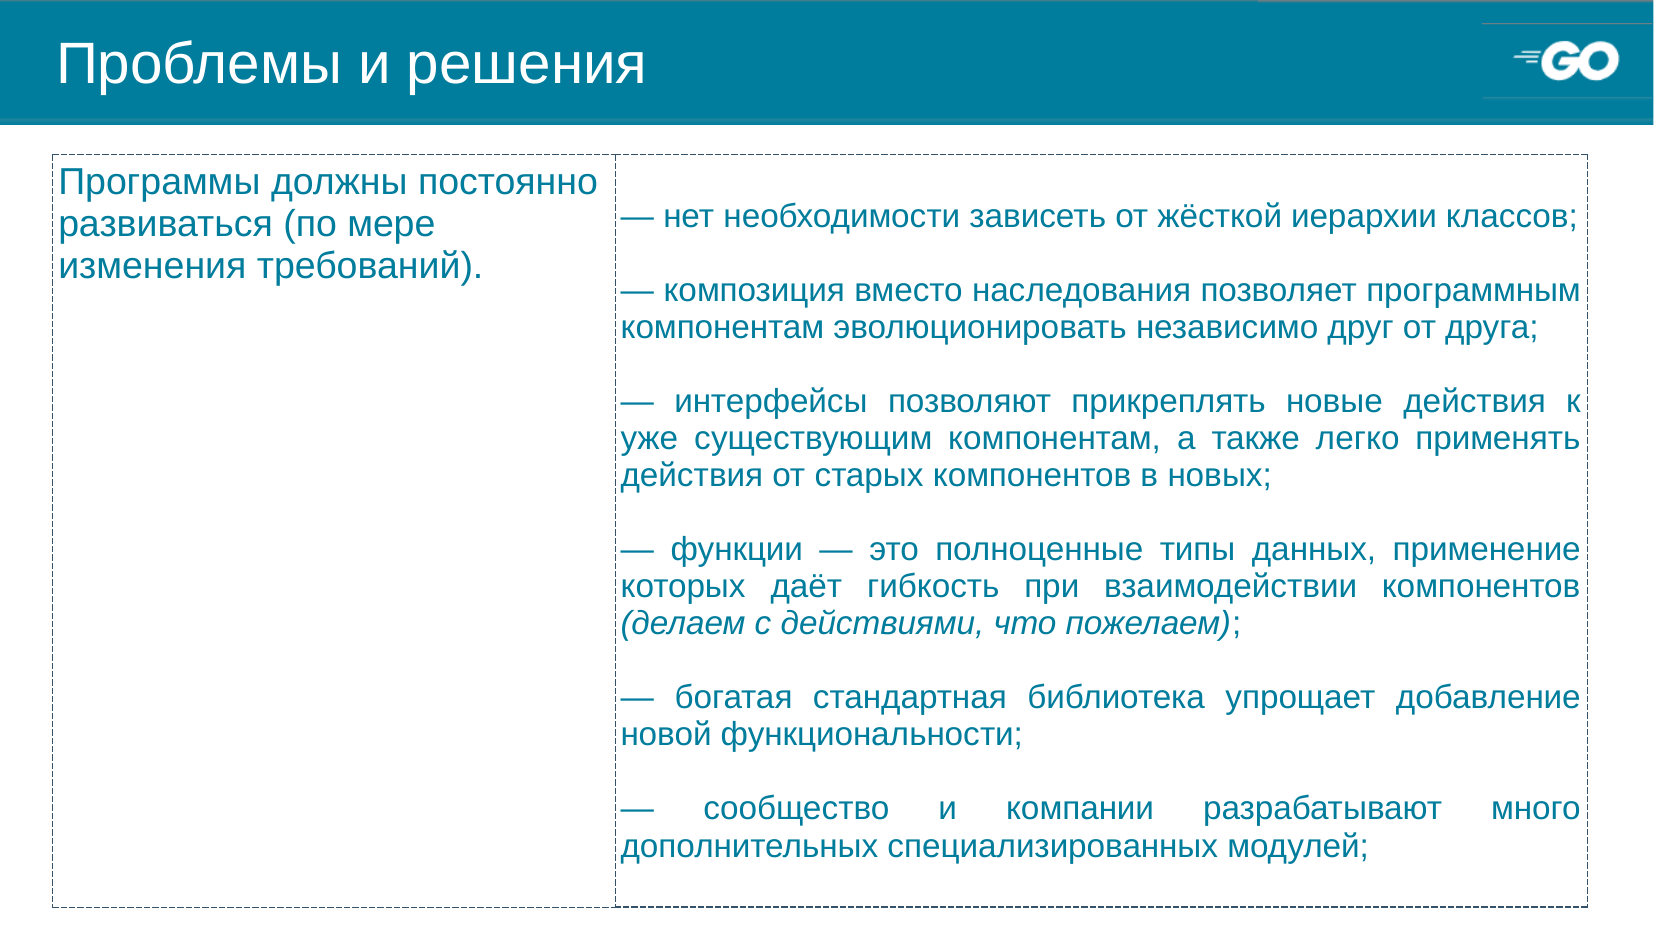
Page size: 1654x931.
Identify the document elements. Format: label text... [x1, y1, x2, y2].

table_header — нет необходимости зависеть от жёсткой иерархии классов; — композиция вместо наследования позволяет программным компонентам эволюционировать независимо друг от друга; — интерфейсы позволяют прикреплять новые действия к уже существующим компонентам, а также легко применять действия от старых компонентов в новых; — функции — это полноценные типы данных, применение которых даёт гибкость при взаимодействии компонентов (делаем с действиями, что пожелаем); — богатая стандартная библиотека упрощает добавление новой функциональности; — сообщество и компании разрабатывают много дополнительных специализированных модулей; [615, 155, 1588, 907]
text_box Проблемы и решения [41, 23, 1495, 104]
picture [1542, 41, 1619, 81]
table_header Программы должны постоянно развиваться (по мере изменения требований). [52, 155, 615, 907]
